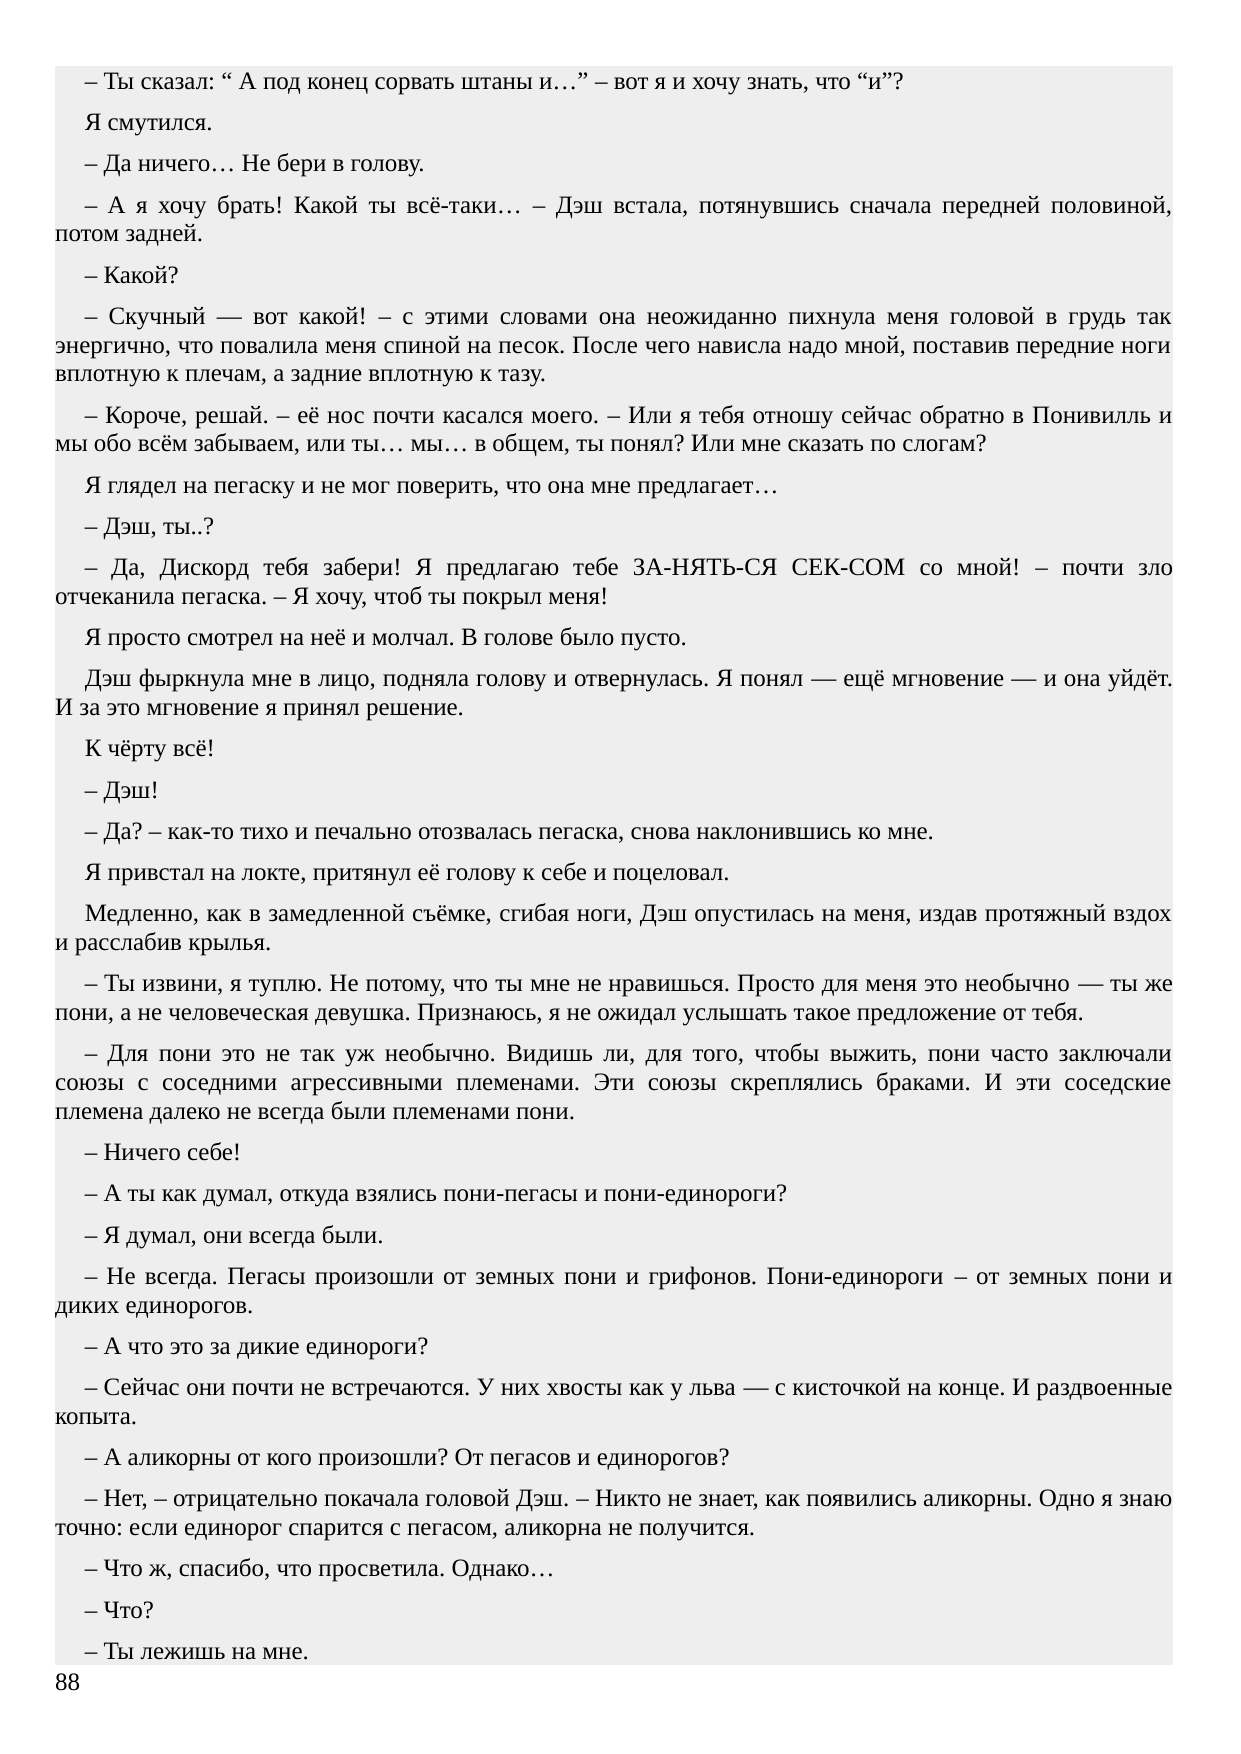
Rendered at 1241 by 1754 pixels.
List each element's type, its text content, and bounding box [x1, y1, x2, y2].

text – Скучный — вот какой! – с этими словами она неожиданно пихнула меня головой в грудь так энергично, что повалила меня спиной на песок. После чего нависла надо мной, поставив передние ноги вплотную к плечам, а задние вплотную к тазу. [55, 301, 1173, 387]
text – А я хочу брать! Какой ты всё-таки… – Дэш встала, потянувшись сначала передней половиной, потом задней. [55, 190, 1173, 247]
text Я глядел на пегаску и не мог поверить, что она мне предлагает… [55, 470, 1173, 498]
text – Короче, решай. – её нос почти касался моего. – Или я тебя отношу сейчас обратно в Понивилль и мы обо всём забываем, или ты… мы… в общем, ты понял? Или мне сказать по слогам? [55, 400, 1173, 457]
text – Да, Дискорд тебя забери! Я предлагаю тебе ЗА-НЯТЬ-СЯ СЕК-СОМ со мной! – почти зло отчеканила пегаска. – Я хочу, чтоб ты покрыл меня! [55, 552, 1173, 610]
text – Дэш, ты..? [55, 511, 1173, 540]
text – Дэш! [55, 775, 1173, 803]
text Я смутился. [55, 107, 1173, 136]
text Дэш фыркнула мне в лицо, подняла голову и отвернулась. Я понял — ещё мгновение — и она уйдёт. И за это мгновение я принял решение. [55, 663, 1173, 721]
text – Ничего себе! [55, 1137, 1173, 1166]
text – А аликорны от кого произошли? От пегасов и единорогов? [55, 1442, 1173, 1471]
text – Ты извини, я туплю. Не потому, что ты мне не нравишься. Просто для меня это необычно — ты же пони, а не человеческая девушка. Признаюсь, я не ожидал услышать такое предложение от тебя. [55, 968, 1173, 1026]
text – Да ничего… Не бери в голову. [55, 148, 1173, 177]
text – А что это за дикие единороги? [55, 1331, 1173, 1360]
text – Что ж, спасибо, что просветила. Однако… [55, 1553, 1173, 1582]
text – Сейчас они почти не встречаются. У них хвосты как у льва — с кисточкой на конце. И раздвоенные копыта. [55, 1372, 1173, 1430]
text Я просто смотрел на неё и молчал. В голове было пусто. [55, 622, 1173, 651]
text – Ты лежишь на мне. [55, 1636, 1173, 1665]
text – А ты как думал, откуда взялись пони-пегасы и пони-единороги? [55, 1178, 1173, 1207]
text – Что? [55, 1595, 1173, 1623]
text К чёрту всё! [55, 733, 1173, 762]
text – Я думал, они всегда были. [55, 1220, 1173, 1248]
text Медленно, как в замедленной съёмке, сгибая ноги, Дэш опустилась на меня, издав протяжный вздох и расслабив крылья. [55, 898, 1173, 956]
text – Не всегда. Пегасы произошли от земных пони и грифонов. Пони-единороги – от земных пони и диких единорогов. [55, 1261, 1173, 1318]
text – Нет, – отрицательно покачала головой Дэш. – Никто не знает, как появились аликорны. Одно я знаю точно: если единорог спарится с пегасом, аликорна не получится. [55, 1483, 1173, 1541]
text Я привстал на локте, притянул её голову к себе и поцеловал. [55, 857, 1173, 886]
text – Для пони это не так уж необычно. Видишь ли, для того, чтобы выжить, пони часто заключали союзы с соседними агрессивными племенами. Эти союзы скреплялись браками. И эти соседские племена далеко не всегда были племенами пони. [55, 1038, 1173, 1125]
text – Ты сказал: “ А под конец сорвать штаны и…” – вот я и хочу знать, что “и”? [55, 66, 1173, 95]
text – Какой? [55, 260, 1173, 288]
text – Да? – как-то тихо и печально отозвалась пегаска, снова наклонившись ко мне. [55, 816, 1173, 845]
